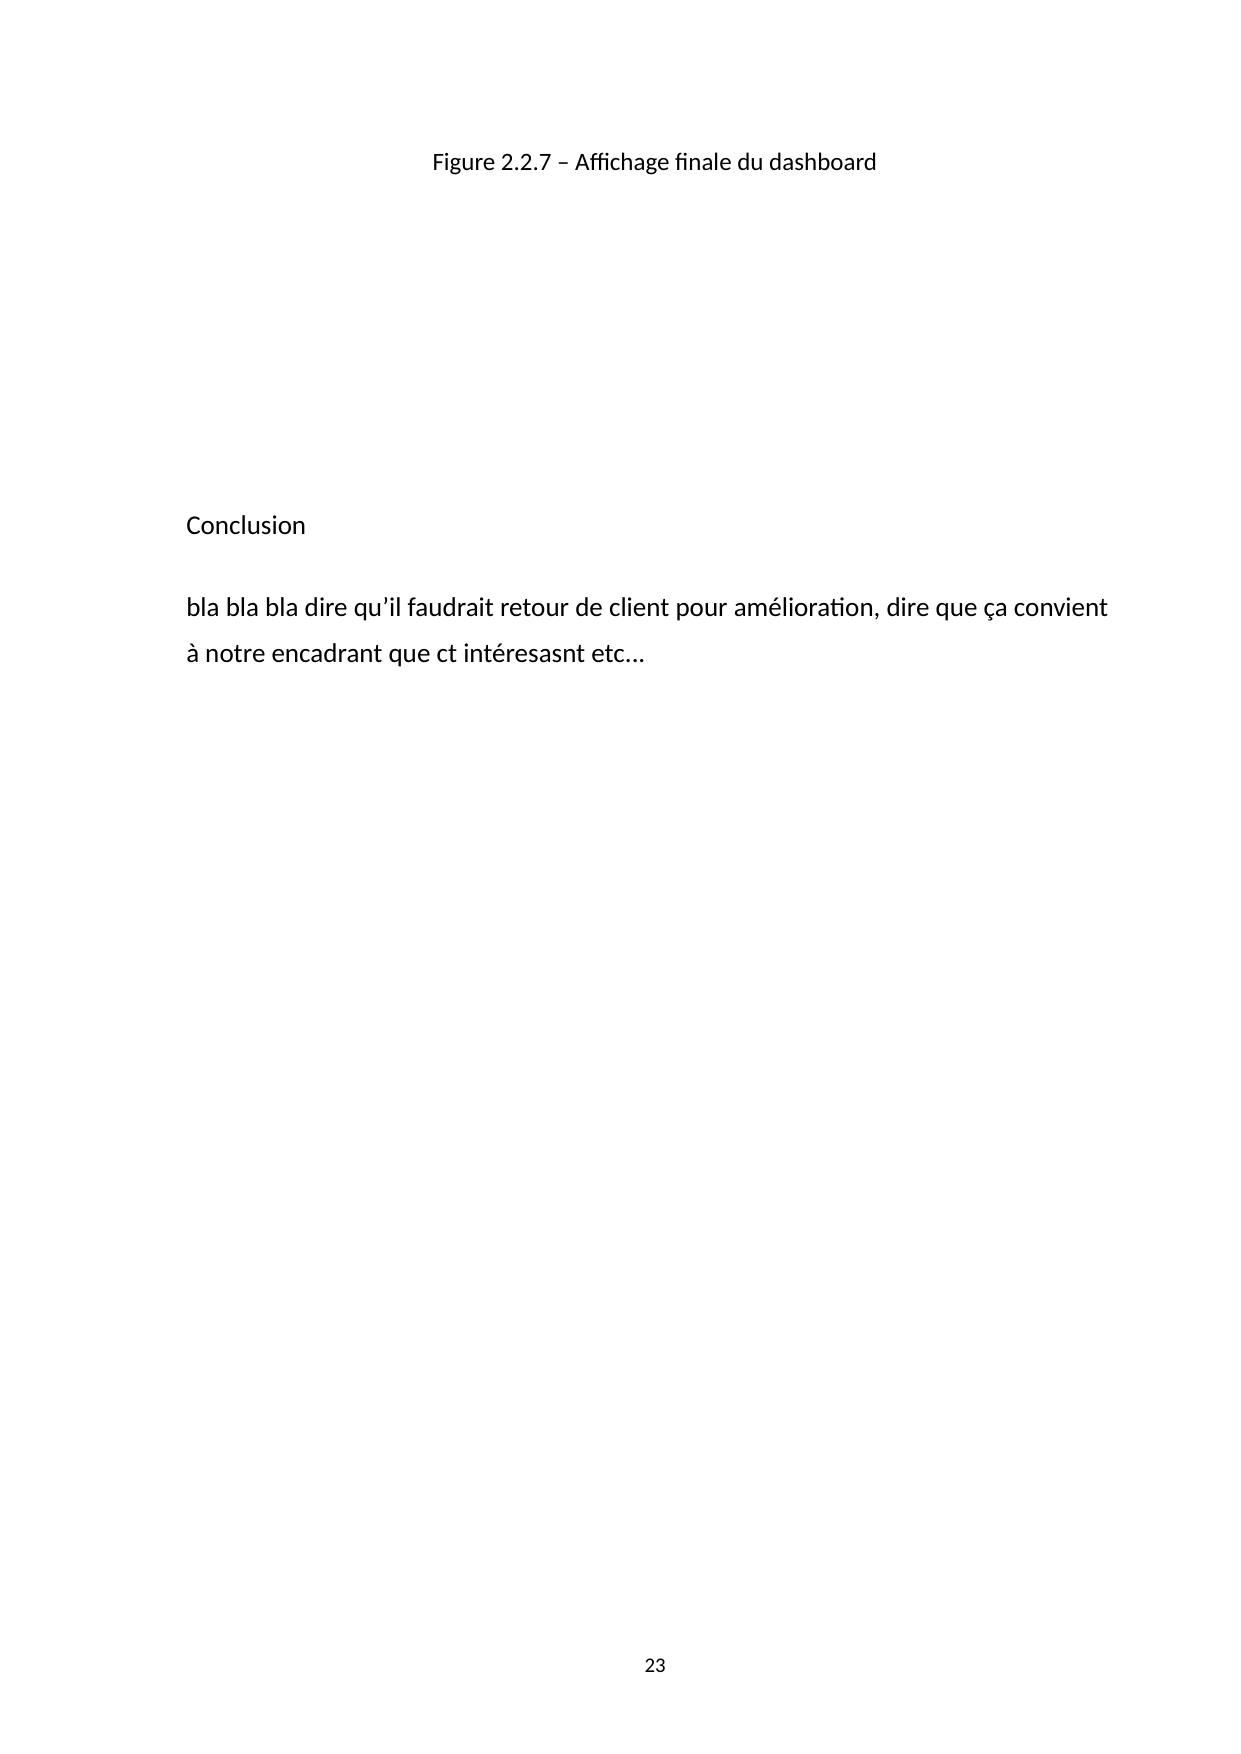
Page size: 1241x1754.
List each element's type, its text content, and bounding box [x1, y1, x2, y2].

text Conclusion [186, 508, 1123, 541]
text bla bla bla dire qu’il faudrait retour de client pour amélioration, dire que ça convient à notre encadrant que ct intéresasnt etc... [186, 590, 1123, 669]
text Figure 2.2.7 – Affichage finale du dashboard [186, 146, 1123, 177]
